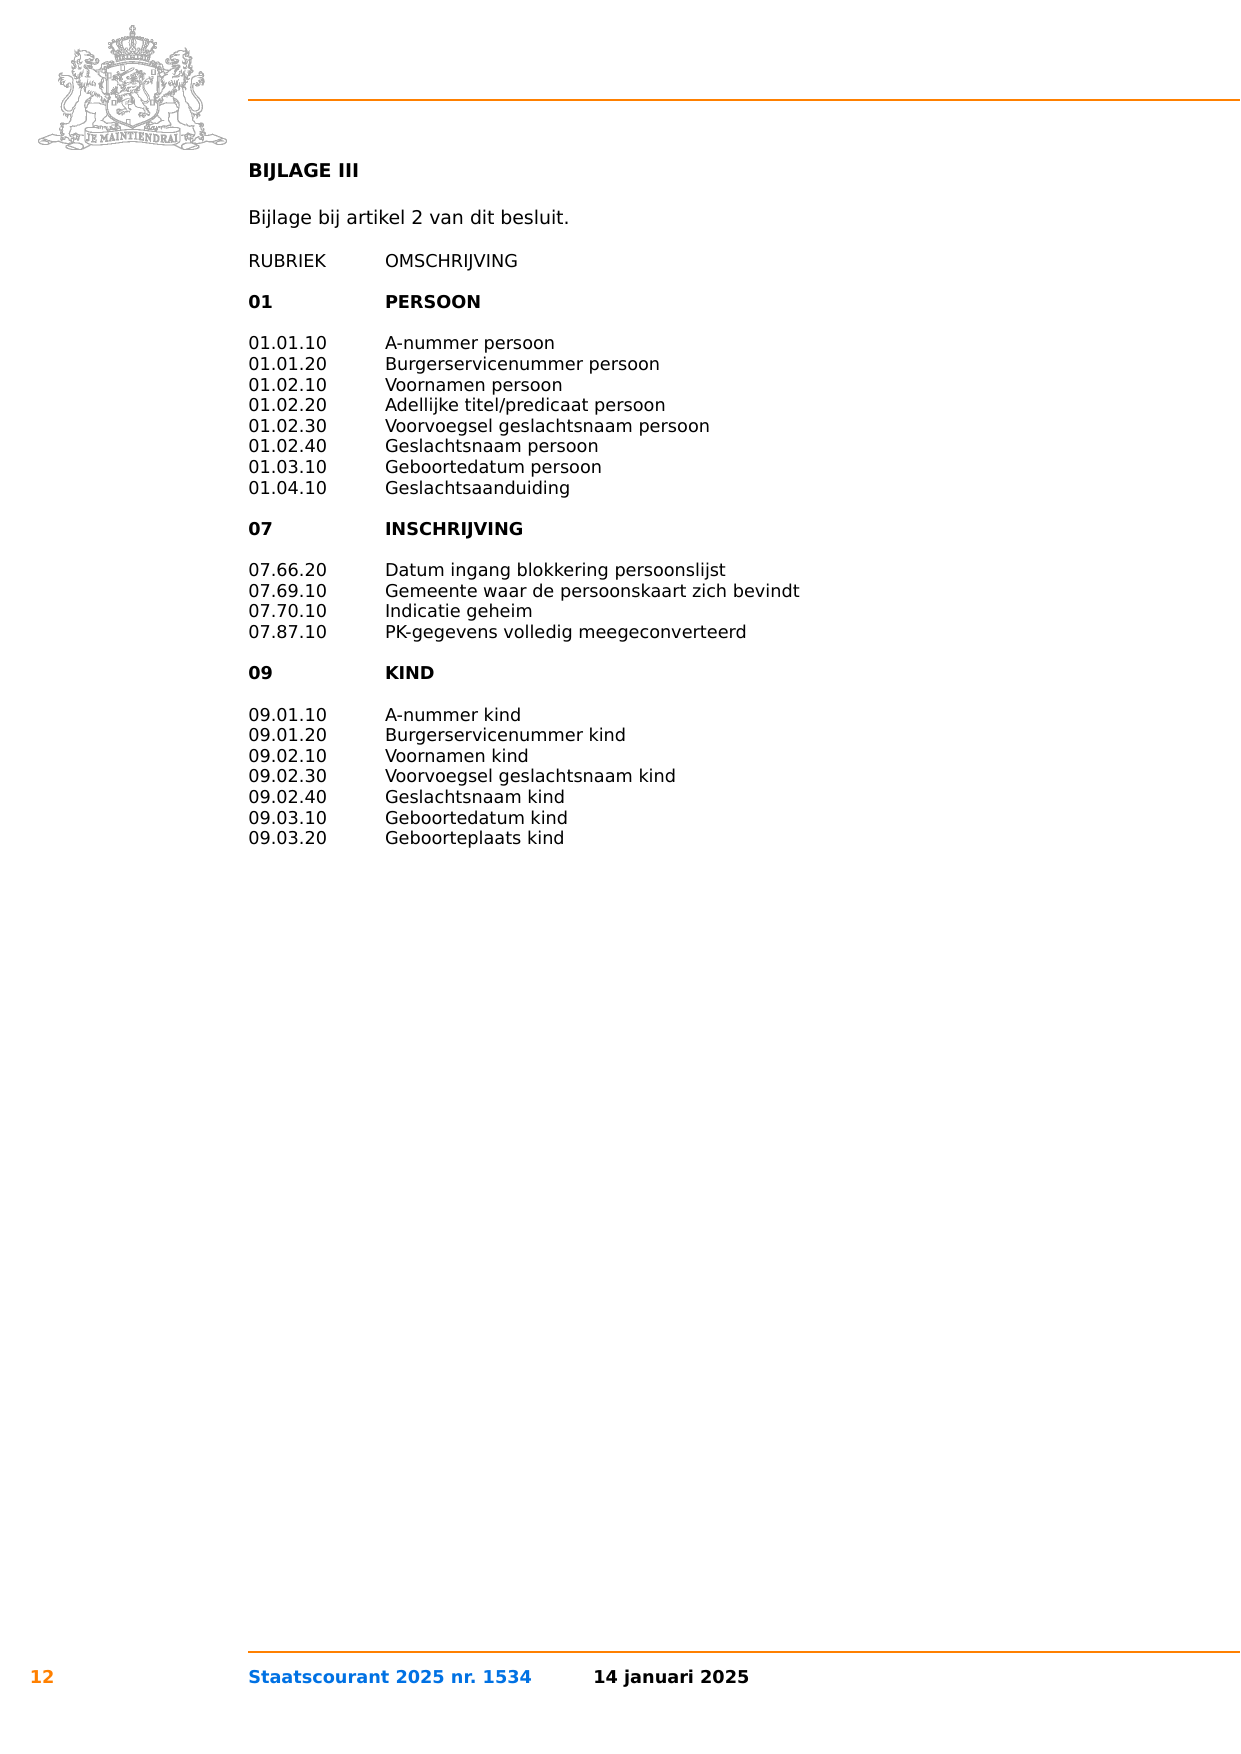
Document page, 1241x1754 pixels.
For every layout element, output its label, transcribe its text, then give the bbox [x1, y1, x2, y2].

table_cell 09.03.10 [248, 808, 379, 828]
table_cell Geslachtsnaam persoon [379, 436, 1163, 457]
table_cell Voornamen persoon [379, 375, 1163, 395]
table_cell 07 [248, 519, 379, 539]
table_cell [248, 498, 379, 519]
table_cell 01.04.10 [248, 478, 379, 498]
table_header OMSCHRIJVING [379, 251, 1163, 271]
table_cell Geboortedatum persoon [379, 457, 1163, 478]
table_cell Voorvoegsel geslachtsnaam persoon [379, 416, 1163, 436]
table_cell [248, 684, 379, 704]
subtitle BIJLAGE III [248, 160, 1163, 182]
table_cell 07.66.20 [248, 560, 379, 581]
table_cell [379, 271, 1163, 292]
table_cell Burgerservicenummer persoon [379, 354, 1163, 374]
text Bijlage bij artikel 2 van dit besluit. [248, 207, 1163, 229]
table_cell Indicatie geheim [379, 601, 1163, 622]
table_cell 01.01.20 [248, 354, 379, 374]
table_header RUBRIEK [248, 251, 379, 271]
table_cell [248, 313, 379, 333]
table_cell [379, 643, 1163, 663]
table_cell Adellijke titel/predicaat persoon [379, 395, 1163, 416]
table_cell 01.02.20 [248, 395, 379, 416]
table_cell 01.02.40 [248, 436, 379, 457]
table_cell 09 [248, 663, 379, 684]
table_cell PK-gegevens volledig meegeconverteerd [379, 622, 1163, 643]
table_cell [379, 684, 1163, 704]
table_cell 01.01.10 [248, 333, 379, 354]
table_cell INSCHRIJVING [379, 519, 1163, 539]
table_cell Gemeente waar de persoonskaart zich bevindt [379, 581, 1163, 601]
table_cell 01.02.30 [248, 416, 379, 436]
table_cell Geboorteplaats kind [379, 828, 1163, 849]
table_cell [379, 498, 1163, 519]
table_cell 09.01.20 [248, 725, 379, 746]
table_cell [379, 540, 1163, 560]
table_cell PERSOON [379, 292, 1163, 313]
table_cell Geslachtsnaam kind [379, 787, 1163, 808]
picture [38, 25, 227, 150]
table_cell 09.02.10 [248, 746, 379, 766]
table_cell Datum ingang blokkering persoonslijst [379, 560, 1163, 581]
table_cell 09.03.20 [248, 828, 379, 849]
table_cell Geslachtsaanduiding [379, 478, 1163, 498]
table_cell Voorvoegsel geslachtsnaam kind [379, 766, 1163, 787]
table_cell 01 [248, 292, 379, 313]
table_cell [248, 540, 379, 560]
table_cell 09.01.10 [248, 705, 379, 725]
table_cell 07.69.10 [248, 581, 379, 601]
table_cell Geboortedatum kind [379, 808, 1163, 828]
table_cell A-nummer persoon [379, 333, 1163, 354]
table_cell Burgerservicenummer kind [379, 725, 1163, 746]
table_cell [379, 313, 1163, 333]
table_cell [248, 271, 379, 292]
table_cell 09.02.40 [248, 787, 379, 808]
table_cell 09.02.30 [248, 766, 379, 787]
table_cell 01.03.10 [248, 457, 379, 478]
table_cell 01.02.10 [248, 375, 379, 395]
table_cell 07.70.10 [248, 601, 379, 622]
table_cell 07.87.10 [248, 622, 379, 643]
table_cell Voornamen kind [379, 746, 1163, 766]
table_cell A-nummer kind [379, 705, 1163, 725]
table_cell [248, 643, 379, 663]
table_cell KIND [379, 663, 1163, 684]
